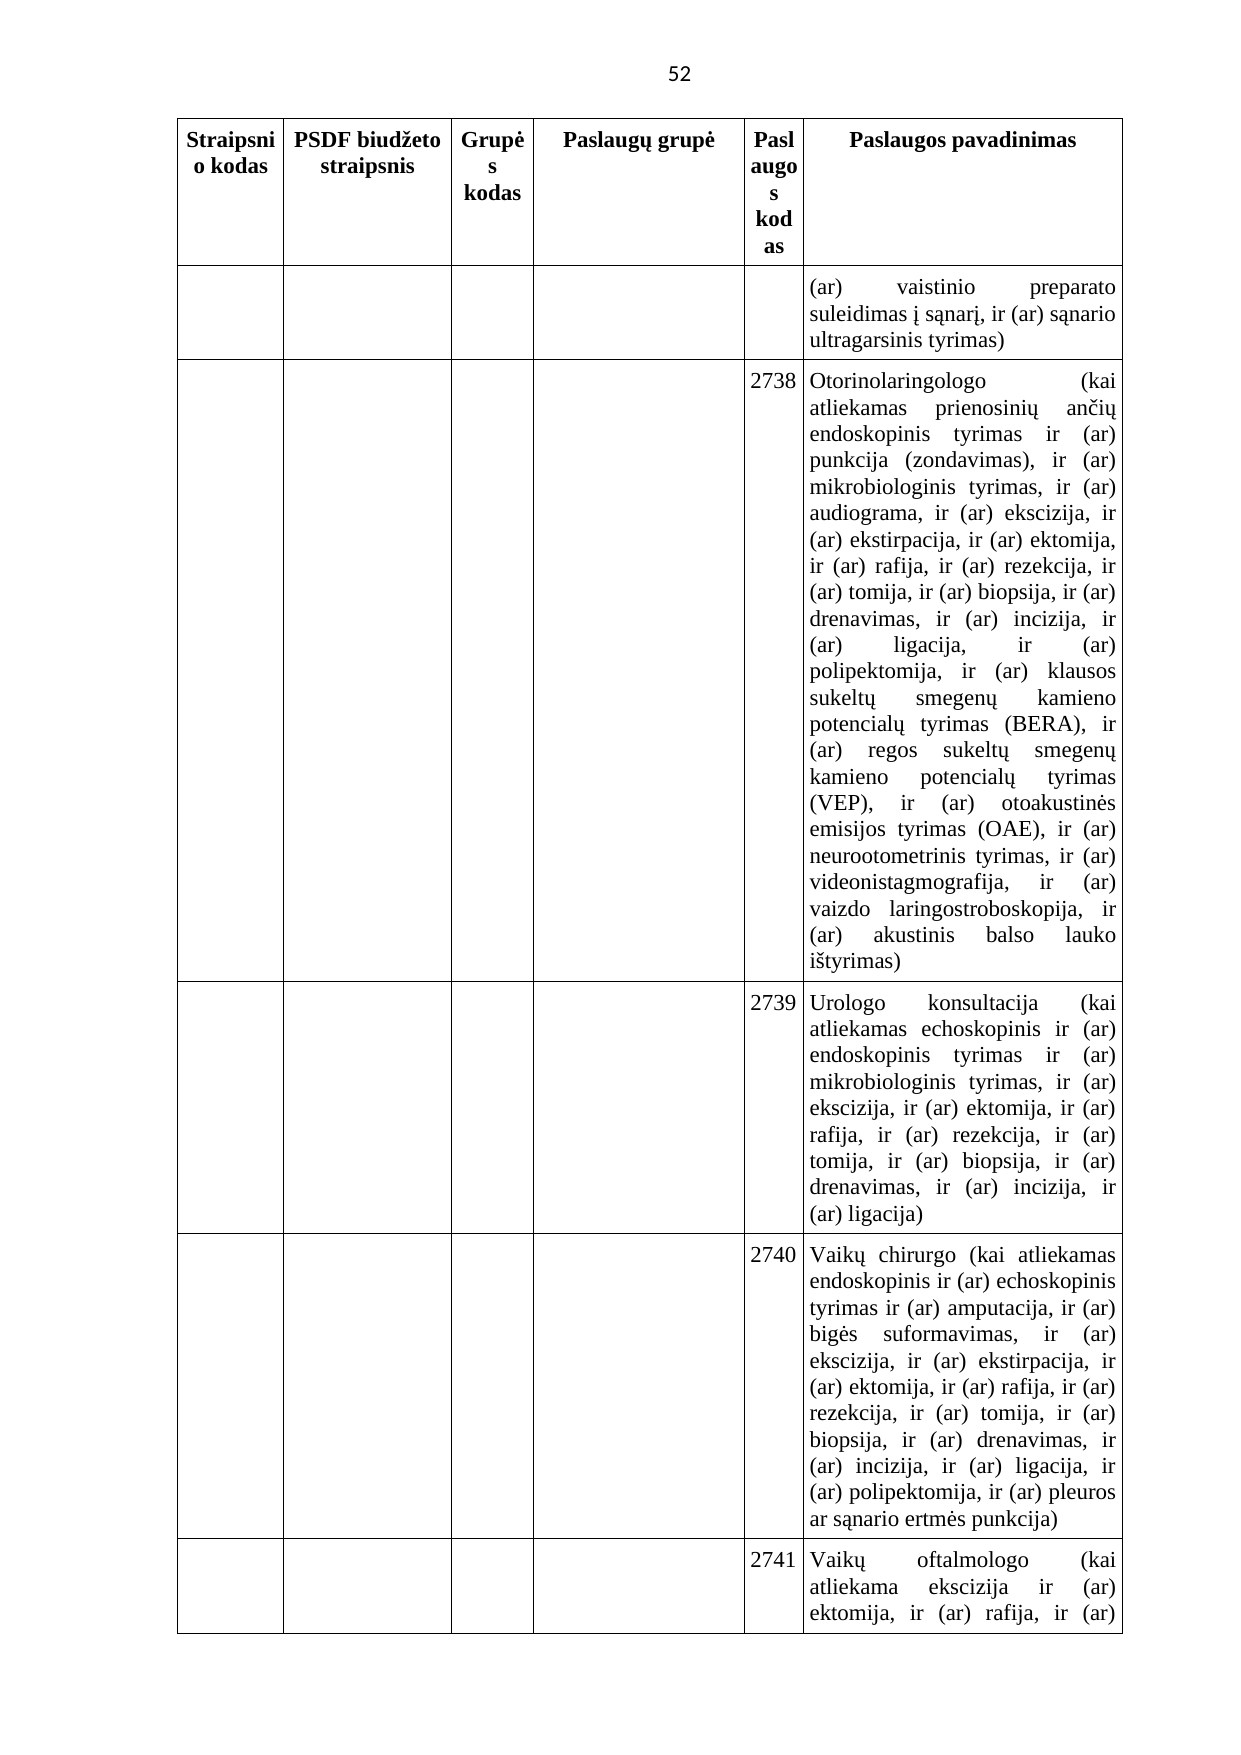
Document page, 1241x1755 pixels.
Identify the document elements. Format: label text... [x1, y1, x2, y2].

table_cell Otorinolaringologo (kai atliekamas prienosinių ančių endoskopinis tyrimas ir (ar) punkcija (zondavimas), ir (ar) mikrobiologinis tyrimas, ir (ar) audiograma, ir (ar) ekscizija, ir (ar) ekstirpacija, ir (ar) ektomija, ir (ar) rafija, ir (ar) rezekcija, ir (ar) tomija, ir (ar) biopsija, ir (ar) drenavimas, ir (ar) incizija, ir (ar) ligacija, ir (ar) polipektomija, ir (ar) klausos sukeltų smegenų kamieno potencialų tyrimas (BERA), ir (ar) regos sukeltų smegenų kamieno potencialų tyrimas (VEP), ir (ar) otoakustinės emisijos tyrimas (OAE), ir (ar) neurootometrinis tyrimas, ir (ar) videonistagmografija, ir (ar) vaizdo laringostroboskopija, ir (ar) akustinis balso lauko ištyrimas) [804, 360, 1122, 981]
table_cell [745, 266, 803, 359]
table_cell [452, 982, 533, 1233]
table_header Paslaugos pavadinimas [804, 119, 1122, 265]
table_cell Vaikų chirurgo (kai atliekamas endoskopinis ir (ar) echoskopinis tyrimas ir (ar) amputacija, ir (ar) bigės suformavimas, ir (ar) ekscizija, ir (ar) ekstirpacija, ir (ar) ektomija, ir (ar) rafija, ir (ar) rezekcija, ir (ar) tomija, ir (ar) biopsija, ir (ar) drenavimas, ir (ar) incizija, ir (ar) ligacija, ir (ar) polipektomija, ir (ar) pleuros ar sąnario ertmės punkcija) [804, 1234, 1122, 1538]
table_header Straipsnio kodas [178, 119, 283, 265]
table_cell [284, 266, 451, 359]
table_cell [534, 1234, 744, 1538]
table_cell [534, 982, 744, 1233]
table_cell [178, 1539, 283, 1632]
table_cell 2740 [745, 1234, 803, 1538]
table_cell Vaikų oftalmologo (kai atliekama ekscizija ir (ar) ektomija, ir (ar) rafija, ir (ar) [804, 1539, 1122, 1632]
table_cell [452, 1234, 533, 1538]
table_cell 2738 [745, 360, 803, 981]
table_header Paslaugos kodas [745, 119, 803, 265]
table_header Paslaugų grupė [534, 119, 744, 265]
table_cell [284, 360, 451, 981]
table_header Grupės kodas [452, 119, 533, 265]
table_cell 2739 [745, 982, 803, 1233]
table_header PSDF biudžeto straipsnis [284, 119, 451, 265]
table_cell [452, 266, 533, 359]
table_cell [284, 982, 451, 1233]
table_cell (ar) vaistinio preparato suleidimas į sąnarį, ir (ar) sąnario ultragarsinis tyrimas) [804, 266, 1122, 359]
table_cell Urologo konsultacija (kai atliekamas echoskopinis ir (ar) endoskopinis tyrimas ir (ar) mikrobiologinis tyrimas, ir (ar) ekscizija, ir (ar) ektomija, ir (ar) rafija, ir (ar) rezekcija, ir (ar) tomija, ir (ar) biopsija, ir (ar) drenavimas, ir (ar) incizija, ir (ar) ligacija) [804, 982, 1122, 1233]
table_cell [284, 1539, 451, 1632]
table_cell [178, 266, 283, 359]
table_cell 2741 [745, 1539, 803, 1632]
table_cell [284, 1234, 451, 1538]
table_cell [534, 360, 744, 981]
table_cell [178, 982, 283, 1233]
table_cell [534, 266, 744, 359]
table_cell [178, 1234, 283, 1538]
table_cell [452, 1539, 533, 1632]
table_cell [452, 360, 533, 981]
table_cell [534, 1539, 744, 1632]
table_cell [178, 360, 283, 981]
